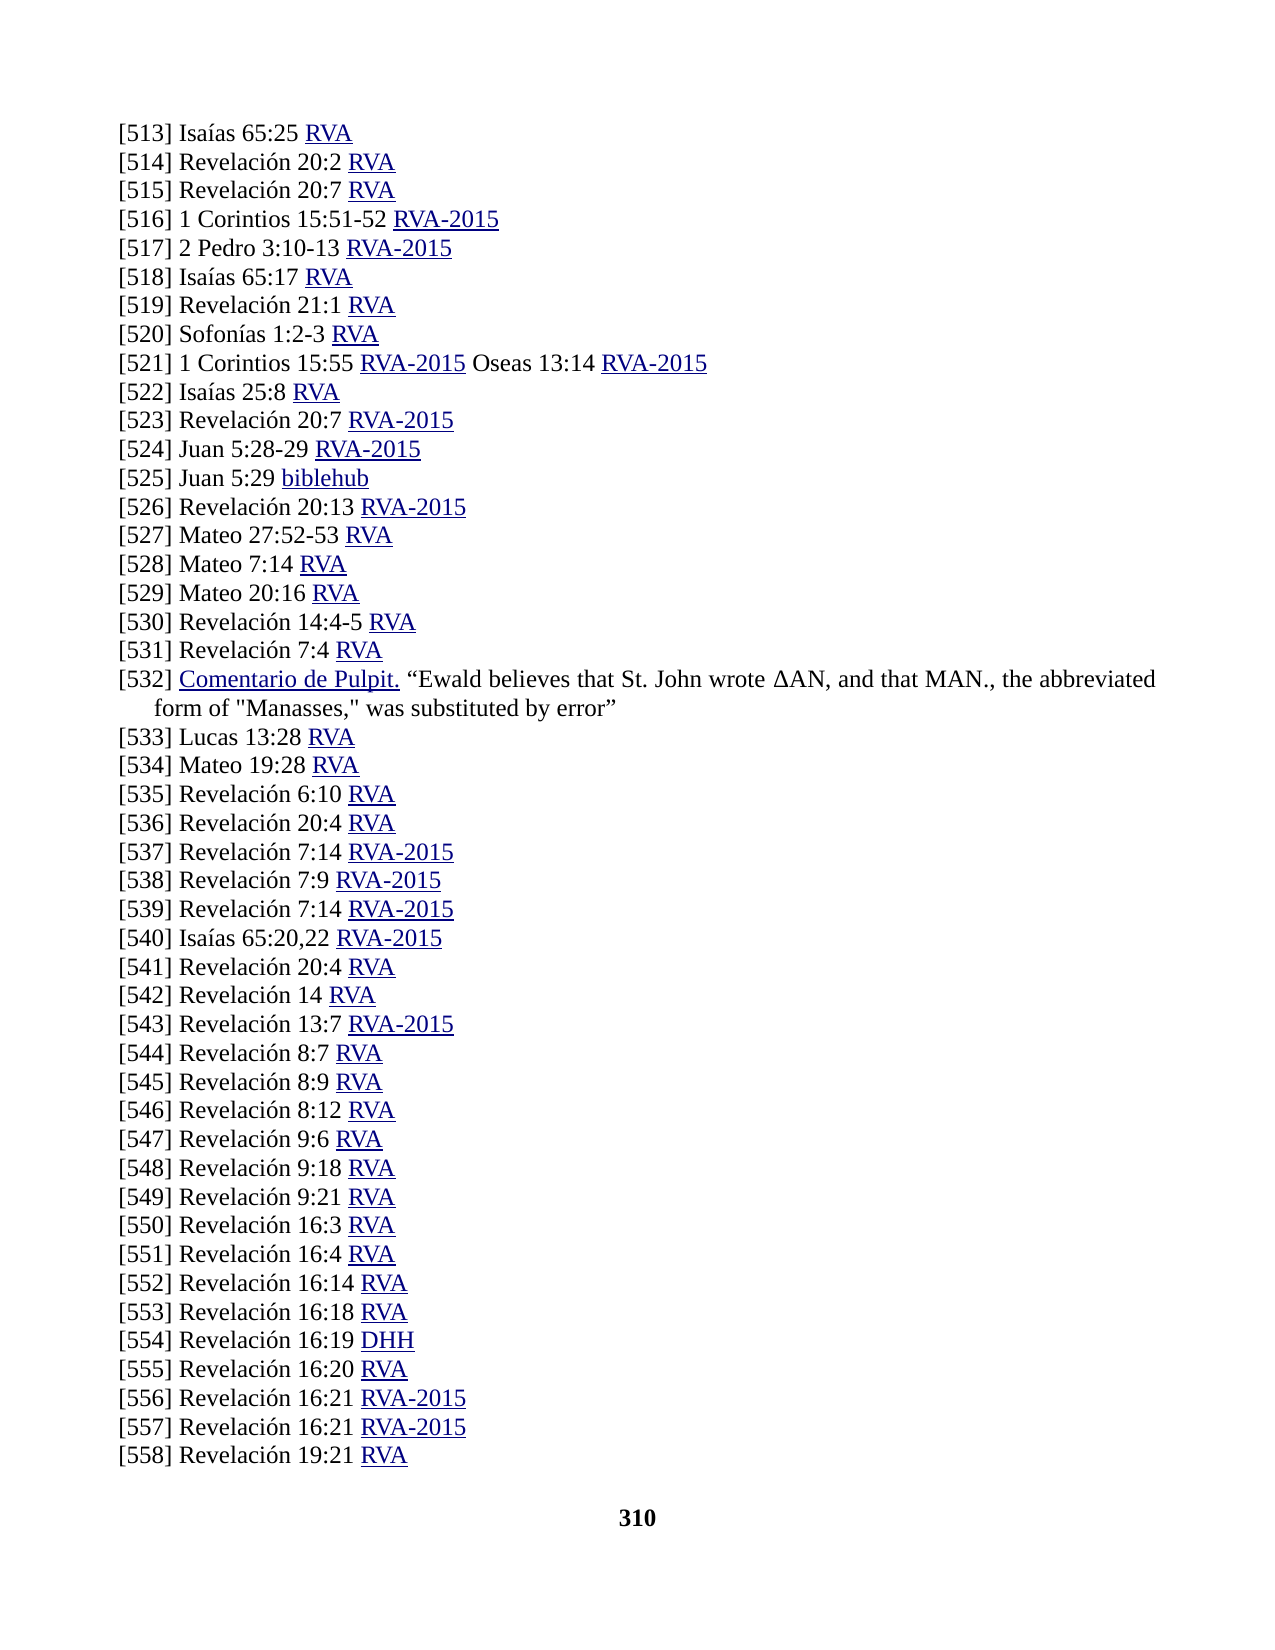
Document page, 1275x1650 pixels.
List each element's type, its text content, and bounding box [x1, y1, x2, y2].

text Revelación 8:7 RVA [118, 1038, 1157, 1067]
text Comentario de Pulpit. “Ewald believes that St. John wrote ΔΑΝ, and that MAN., the abbreviated form of "Manasses," was substituted by error” [118, 664, 1157, 722]
text Revelación 7:9 RVA-2015 [118, 866, 1157, 894]
text Juan 5:28-29 RVA-2015 [118, 434, 1157, 463]
text Juan 5:29 biblehub [118, 463, 1157, 492]
text Revelación 16:21 RVA-2015 [118, 1412, 1157, 1441]
text Revelación 7:14 RVA-2015 [118, 837, 1157, 866]
text Revelación 20:2 RVA [118, 147, 1157, 176]
text 1 Corintios 15:55 RVA-2015 Oseas 13:14 RVA-2015 [118, 348, 1157, 377]
text Mateo 20:16 RVA [118, 578, 1157, 607]
text Revelación 16:14 RVA [118, 1268, 1157, 1297]
text Revelación 16:4 RVA [118, 1239, 1157, 1268]
text Revelación 7:4 RVA [118, 636, 1157, 664]
text Revelación 20:4 RVA [118, 952, 1157, 981]
text Revelación 8:9 RVA [118, 1067, 1157, 1096]
text Revelación 20:7 RVA-2015 [118, 406, 1157, 434]
text Revelación 20:4 RVA [118, 808, 1157, 837]
text Revelación 16:3 RVA [118, 1211, 1157, 1239]
text Revelación 21:1 RVA [118, 291, 1157, 319]
text Revelación 7:14 RVA-2015 [118, 894, 1157, 923]
text Sofonías 1:2-3 RVA [118, 319, 1157, 348]
text Revelación 16:18 RVA [118, 1297, 1157, 1326]
text Isaías 65:20,22 RVA-2015 [118, 923, 1157, 952]
text Revelación 16:21 RVA-2015 [118, 1383, 1157, 1412]
text Isaías 25:8 RVA [118, 377, 1157, 406]
text Mateo 19:28 RVA [118, 751, 1157, 779]
text Revelación 14 RVA [118, 981, 1157, 1009]
text Revelación 9:18 RVA [118, 1153, 1157, 1182]
text Revelación 6:10 RVA [118, 779, 1157, 808]
text Revelación 16:20 RVA [118, 1354, 1157, 1383]
text 1 Corintios 15:51-52 RVA-2015 [118, 204, 1157, 233]
text Revelación 9:21 RVA [118, 1182, 1157, 1211]
text 2 Pedro 3:10-13 RVA-2015 [118, 233, 1157, 262]
text Mateo 7:14 RVA [118, 549, 1157, 578]
text Revelación 20:7 RVA [118, 176, 1157, 204]
text Revelación 13:7 RVA-2015 [118, 1009, 1157, 1038]
text Mateo 27:52-53 RVA [118, 521, 1157, 549]
text Isaías 65:17 RVA [118, 262, 1157, 291]
text Revelación 16:19 DHH [118, 1326, 1157, 1354]
text Revelación 14:4-5 RVA [118, 607, 1157, 636]
text Revelación 19:21 RVA [118, 1441, 1157, 1469]
text Revelación 8:12 RVA [118, 1096, 1157, 1124]
text Isaías 65:25 RVA [118, 118, 1157, 147]
text Lucas 13:28 RVA [118, 722, 1157, 751]
text Revelación 20:13 RVA-2015 [118, 492, 1157, 521]
text Revelación 9:6 RVA [118, 1124, 1157, 1153]
